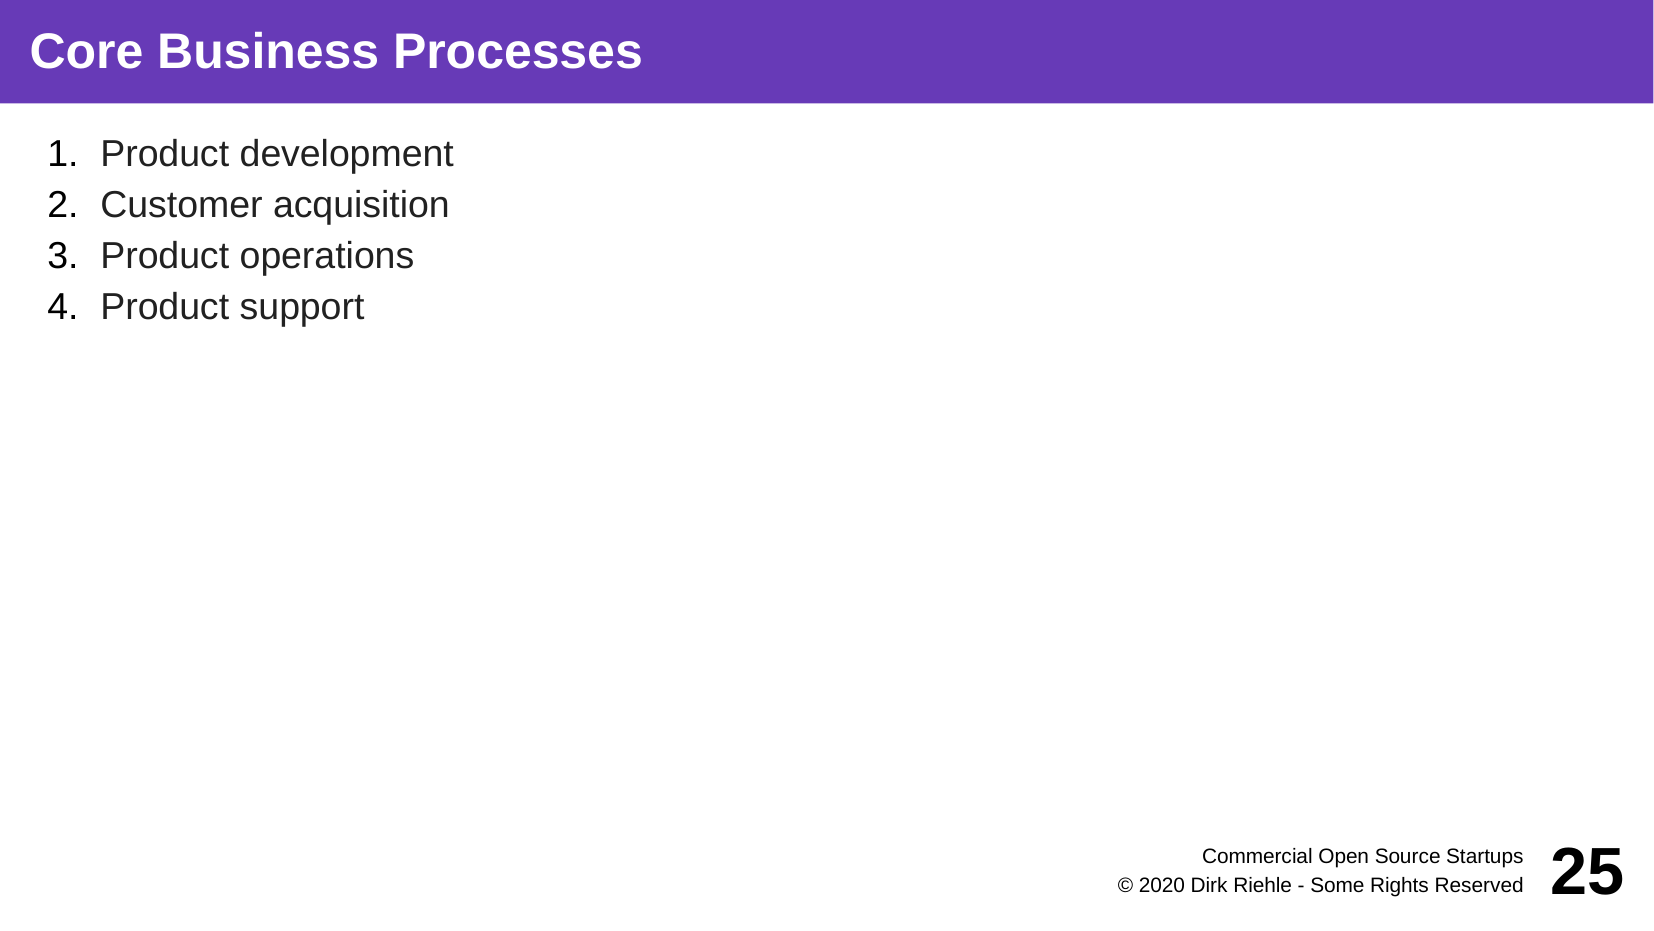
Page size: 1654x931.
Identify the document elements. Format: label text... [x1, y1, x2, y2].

title Core Business Processes [0, 0, 1654, 104]
list Product development Customer acquisition Product operations Product support [29, 132, 1625, 813]
